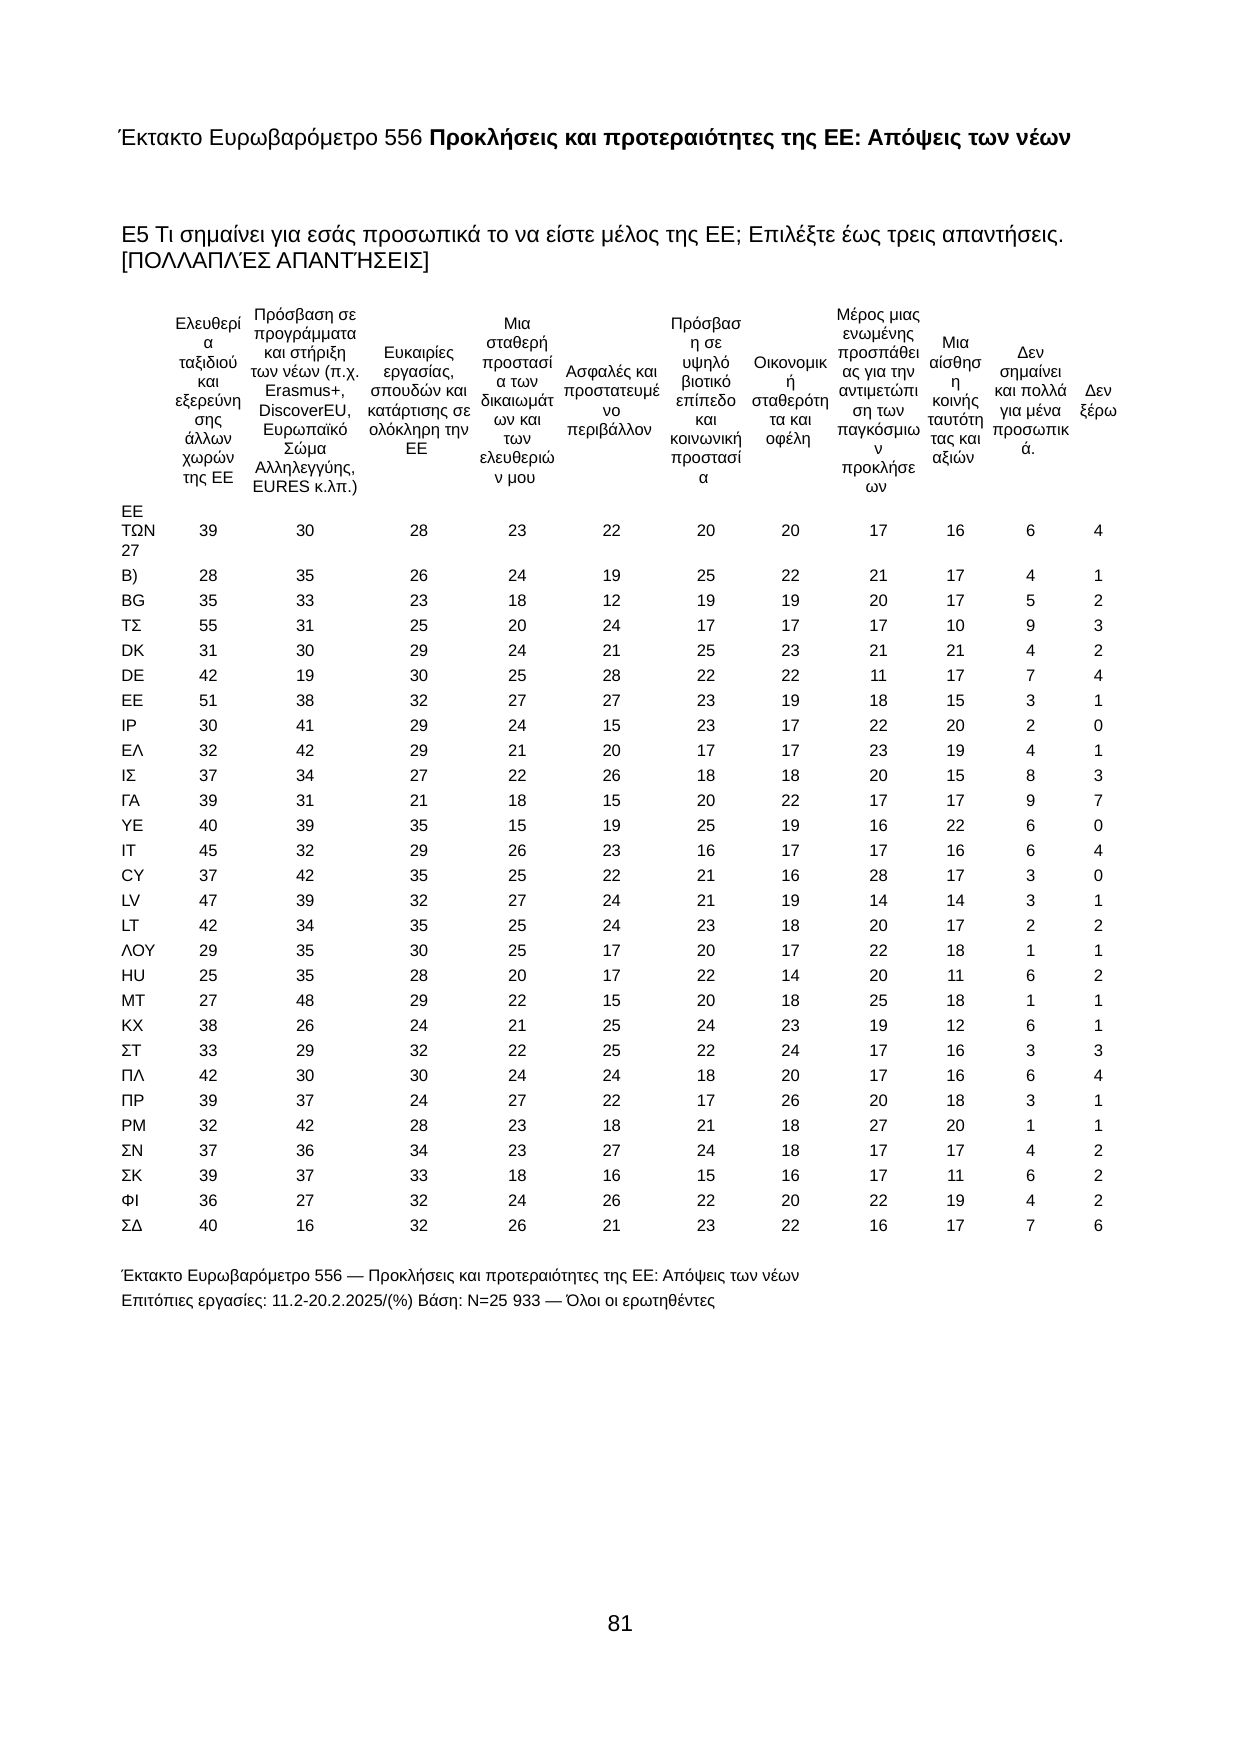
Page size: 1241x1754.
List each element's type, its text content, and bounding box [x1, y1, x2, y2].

table_cell 16 [924, 1063, 987, 1087]
table_cell Δεν σημαίνει και πολλά για μένα προσωπικά. [987, 302, 1074, 499]
table_cell 6 [987, 1063, 1074, 1087]
table_cell ΠΛ [118, 1063, 169, 1087]
table_cell [475, 1238, 559, 1262]
table_cell 23 [664, 688, 748, 712]
table_cell 18 [748, 1113, 833, 1137]
table_cell 25 [559, 1013, 664, 1037]
table_cell ΙΡ [118, 713, 169, 737]
table_cell Επιτόπιες εργασίες: 11.2-20.2.2025/(%) Βάση: N=25 933 — Όλοι οι ερωτηθέντες [118, 1288, 1122, 1312]
table_cell 17 [748, 938, 833, 962]
table_cell 4 [1074, 1063, 1122, 1087]
table_cell 19 [664, 588, 748, 612]
table_cell 30 [169, 713, 247, 737]
table_cell 2 [1074, 588, 1122, 612]
table_cell Έκτακτο Ευρωβαρόμετρο 556 — Προκλήσεις και προτεραιότητες της ΕΕ: Απόψεις των νέων [118, 1263, 1122, 1287]
table_cell 20 [924, 1113, 987, 1137]
table_cell 42 [169, 1063, 247, 1087]
table_cell 19 [559, 563, 664, 587]
table_cell 22 [559, 863, 664, 887]
table_cell [248, 277, 363, 302]
table_cell 25 [559, 1038, 664, 1062]
table_cell [169, 277, 247, 302]
table_cell 42 [248, 738, 363, 762]
table_cell 22 [559, 1088, 664, 1112]
table_cell 33 [169, 1038, 247, 1062]
table_cell 23 [475, 499, 559, 562]
table_cell Οικονομική σταθερότητα και οφέλη [748, 302, 833, 499]
table_cell 23 [748, 1013, 833, 1037]
table_cell 6 [987, 813, 1074, 837]
table_cell 32 [363, 688, 475, 712]
table_cell 28 [363, 963, 475, 987]
table_cell Ευκαιρίες εργασίας, σπουδών και κατάρτισης σε ολόκληρη την ΕΕ [363, 302, 475, 499]
table_cell 19 [748, 688, 833, 712]
table_cell 17 [833, 1138, 924, 1162]
table_cell 0 [1074, 863, 1122, 887]
table_cell 22 [833, 1188, 924, 1212]
table_cell 17 [924, 863, 987, 887]
table_cell 17 [924, 663, 987, 687]
table_cell 1 [1074, 1013, 1122, 1037]
table_cell 34 [248, 913, 363, 937]
table_cell 17 [833, 613, 924, 637]
table_cell 35 [363, 813, 475, 837]
table_cell 24 [664, 1138, 748, 1162]
table_cell 22 [475, 988, 559, 1012]
table_cell 36 [169, 1188, 247, 1212]
table_cell 1 [1074, 888, 1122, 912]
table_cell 18 [924, 938, 987, 962]
table_cell 8 [987, 763, 1074, 787]
table_cell 20 [664, 788, 748, 812]
table_cell 23 [475, 1113, 559, 1137]
table_cell 4 [987, 1138, 1074, 1162]
table_cell 20 [475, 613, 559, 637]
table_cell 30 [363, 938, 475, 962]
table_cell Ασφαλές και προστατευμένο περιβάλλον [559, 302, 664, 499]
table_cell 39 [248, 813, 363, 837]
table_cell [118, 302, 169, 499]
table_cell 1 [987, 988, 1074, 1012]
table_cell 16 [248, 1213, 363, 1237]
table_cell ΕΛ [118, 738, 169, 762]
table_cell 18 [748, 988, 833, 1012]
table_cell [169, 1238, 247, 1262]
table_cell ΦΙ [118, 1188, 169, 1212]
table_cell 22 [664, 963, 748, 987]
table_cell 15 [664, 1163, 748, 1187]
table_cell 18 [559, 1113, 664, 1137]
table_cell 22 [475, 763, 559, 787]
table_cell 55 [169, 613, 247, 637]
table_cell 25 [475, 938, 559, 962]
table_cell Μια αίσθηση κοινής ταυτότητας και αξιών [924, 302, 987, 499]
table_cell 15 [559, 713, 664, 737]
table_cell 15 [559, 988, 664, 1012]
table_cell 3 [1074, 763, 1122, 787]
table_cell 20 [559, 738, 664, 762]
table_cell 18 [475, 1163, 559, 1187]
table_cell 20 [833, 1088, 924, 1112]
table_cell 33 [248, 588, 363, 612]
table_cell 42 [169, 913, 247, 937]
table_cell 35 [248, 963, 363, 987]
table_cell 3 [987, 688, 1074, 712]
table_cell [924, 277, 987, 302]
table_cell 6 [987, 963, 1074, 987]
table_cell [248, 1238, 363, 1262]
table_cell 16 [833, 1213, 924, 1237]
table_cell [475, 277, 559, 302]
table_cell 6 [1074, 1213, 1122, 1237]
table_cell 19 [248, 663, 363, 687]
table_cell 25 [833, 988, 924, 1012]
table_cell 1 [987, 1113, 1074, 1137]
table_cell 37 [169, 1138, 247, 1162]
table_cell 24 [475, 1063, 559, 1087]
table_cell 6 [987, 499, 1074, 562]
table_cell 24 [475, 638, 559, 662]
table_cell 23 [559, 838, 664, 862]
table_cell HU [118, 963, 169, 987]
table_cell 27 [475, 1088, 559, 1112]
table_cell 18 [748, 913, 833, 937]
table_cell 17 [664, 613, 748, 637]
table_cell 32 [248, 838, 363, 862]
table_cell 31 [248, 613, 363, 637]
table_header Ε5 Τι σημαίνει για εσάς προσωπικά το να είστε μέλος της ΕΕ; Επιλέξτε έως τρεις απαντήσεις. [ΠΟΛΛΑΠΛΈΣ ΑΠΑΝΤΉΣΕΙΣ] [118, 218, 1122, 277]
table_cell 42 [248, 1113, 363, 1137]
table_cell 20 [833, 763, 924, 787]
table_cell 40 [169, 813, 247, 837]
table_cell [987, 277, 1074, 302]
table_cell 2 [1074, 638, 1122, 662]
table_cell 17 [833, 788, 924, 812]
table_cell 11 [924, 963, 987, 987]
table_cell 27 [475, 688, 559, 712]
table_cell 17 [748, 613, 833, 637]
table_cell 39 [169, 499, 247, 562]
table_cell 10 [924, 613, 987, 637]
table_cell 24 [559, 888, 664, 912]
table_cell 22 [475, 1038, 559, 1062]
table_cell 7 [987, 663, 1074, 687]
table_cell IT [118, 838, 169, 862]
table_cell 20 [833, 963, 924, 987]
table_cell Πρόσβαση σε υψηλό βιοτικό επίπεδο και κοινωνική προστασία [664, 302, 748, 499]
table_cell 38 [169, 1013, 247, 1037]
table_cell 23 [664, 913, 748, 937]
table_cell 28 [363, 1113, 475, 1137]
table_cell 37 [169, 863, 247, 887]
table_cell 21 [664, 863, 748, 887]
table_cell [363, 1238, 475, 1262]
table_cell 23 [363, 588, 475, 612]
table_cell 4 [1074, 838, 1122, 862]
table_cell 26 [475, 1213, 559, 1237]
table_cell 29 [363, 988, 475, 1012]
table_cell 17 [559, 963, 664, 987]
table_cell 24 [559, 613, 664, 637]
table_cell 16 [664, 838, 748, 862]
table_cell 20 [924, 713, 987, 737]
table_cell 16 [924, 838, 987, 862]
table_cell 39 [169, 1088, 247, 1112]
table_cell 20 [664, 499, 748, 562]
table_cell 19 [748, 888, 833, 912]
table_cell 20 [833, 588, 924, 612]
table_cell ΡΜ [118, 1113, 169, 1137]
table_cell ΕΕ ΤΩΝ 27 [118, 499, 169, 562]
table_cell 25 [475, 663, 559, 687]
table_cell 14 [924, 888, 987, 912]
table_cell 33 [363, 1163, 475, 1187]
table_cell 20 [475, 963, 559, 987]
table_cell 30 [248, 1063, 363, 1087]
table_cell 4 [987, 638, 1074, 662]
table_cell 22 [833, 938, 924, 962]
table_cell 22 [559, 499, 664, 562]
table_cell 29 [363, 838, 475, 862]
table_cell 3 [1074, 1038, 1122, 1062]
table_cell 37 [248, 1088, 363, 1112]
table_cell 1 [1074, 1113, 1122, 1137]
table_cell 21 [664, 888, 748, 912]
table_cell 4 [1074, 663, 1122, 687]
table_cell 18 [475, 588, 559, 612]
table_cell 32 [363, 1188, 475, 1212]
table_cell 24 [559, 1063, 664, 1087]
table_cell 22 [833, 713, 924, 737]
table_cell 28 [833, 863, 924, 887]
table_cell [833, 277, 924, 302]
table_cell CY [118, 863, 169, 887]
table_cell DK [118, 638, 169, 662]
table_cell Δεν ξέρω [1074, 302, 1122, 499]
table_cell 26 [363, 563, 475, 587]
table_cell DE [118, 663, 169, 687]
table_cell 21 [833, 563, 924, 587]
table_cell 31 [248, 788, 363, 812]
table_cell 35 [363, 913, 475, 937]
table_cell 17 [924, 588, 987, 612]
table_cell 16 [748, 1163, 833, 1187]
table_cell 29 [363, 738, 475, 762]
table_cell 12 [924, 1013, 987, 1037]
table_cell 35 [248, 563, 363, 587]
table_cell 25 [664, 813, 748, 837]
table_cell 22 [748, 563, 833, 587]
table_cell 4 [987, 563, 1074, 587]
table_cell 29 [248, 1038, 363, 1062]
table_cell Πρόσβαση σε προγράμματα και στήριξη των νέων (π.χ. Erasmus+, DiscoverEU, Ευρωπαϊκό Σώμα Αλληλεγγύης, EURES κ.λπ.) [248, 302, 363, 499]
table_cell 25 [664, 563, 748, 587]
table_cell 18 [748, 763, 833, 787]
table_cell 19 [833, 1013, 924, 1037]
table_cell 1 [1074, 738, 1122, 762]
table_cell 9 [987, 613, 1074, 637]
table_cell 17 [833, 1163, 924, 1187]
table_cell 40 [169, 1213, 247, 1237]
table_cell 20 [748, 499, 833, 562]
table_cell 1 [1074, 1088, 1122, 1112]
table_cell 48 [248, 988, 363, 1012]
table_cell 26 [559, 1188, 664, 1212]
table_cell 15 [924, 688, 987, 712]
table_cell 1 [1074, 988, 1122, 1012]
table_cell 21 [559, 1213, 664, 1237]
table_cell 17 [664, 1088, 748, 1112]
table_cell 17 [748, 713, 833, 737]
table_cell 42 [248, 863, 363, 887]
table_cell 17 [748, 738, 833, 762]
table_cell 26 [559, 763, 664, 787]
table_cell 36 [248, 1138, 363, 1162]
table_cell 20 [748, 1188, 833, 1212]
table_cell 4 [987, 1188, 1074, 1212]
table_cell 24 [363, 1088, 475, 1112]
table_cell 12 [559, 588, 664, 612]
table_cell 29 [363, 713, 475, 737]
table_cell 29 [169, 938, 247, 962]
table_cell 22 [748, 1213, 833, 1237]
table_cell [559, 1238, 664, 1262]
table_cell 16 [833, 813, 924, 837]
table_cell 15 [924, 763, 987, 787]
table_cell ΣΔ [118, 1213, 169, 1237]
table_cell 1 [987, 938, 1074, 962]
table_cell 15 [559, 788, 664, 812]
table_cell 32 [363, 1213, 475, 1237]
table_cell 17 [559, 938, 664, 962]
table_cell [1074, 277, 1122, 302]
table_cell 22 [924, 813, 987, 837]
table_cell 17 [924, 563, 987, 587]
table_cell 20 [833, 913, 924, 937]
table_cell 25 [664, 638, 748, 662]
table_cell 30 [248, 638, 363, 662]
table_cell 18 [664, 1063, 748, 1087]
table_cell ΣΤ [118, 1038, 169, 1062]
table_cell 27 [248, 1188, 363, 1212]
table_cell 23 [664, 1213, 748, 1237]
table_cell 21 [559, 638, 664, 662]
table_cell ΜΤ [118, 988, 169, 1012]
table_cell 9 [987, 788, 1074, 812]
table_cell 2 [987, 713, 1074, 737]
table_cell 16 [924, 499, 987, 562]
table_cell 29 [363, 638, 475, 662]
table_cell 27 [363, 763, 475, 787]
table_cell [748, 277, 833, 302]
table_cell 27 [169, 988, 247, 1012]
table_cell Μέρος μιας ενωμένης προσπάθειας για την αντιμετώπιση των παγκόσμιων προκλήσεων [833, 302, 924, 499]
table_cell 27 [833, 1113, 924, 1137]
table_cell [833, 1238, 924, 1262]
table_cell Β) [118, 563, 169, 587]
table_cell 28 [363, 499, 475, 562]
table_cell LT [118, 913, 169, 937]
table_cell 3 [987, 1038, 1074, 1062]
table_cell 0 [1074, 713, 1122, 737]
table_cell Ελευθερία ταξιδιού και εξερεύνησης άλλων χωρών της ΕΕ [169, 302, 247, 499]
table_cell [1074, 1238, 1122, 1262]
table_cell 38 [248, 688, 363, 712]
table_cell 17 [924, 1213, 987, 1237]
table_cell ΣΚ [118, 1163, 169, 1187]
table_cell 22 [664, 1038, 748, 1062]
table_cell 1 [1074, 688, 1122, 712]
table_cell 11 [924, 1163, 987, 1187]
table_cell 3 [987, 863, 1074, 887]
table_cell 17 [924, 913, 987, 937]
table_cell 17 [833, 1038, 924, 1062]
table_cell 4 [987, 738, 1074, 762]
table_cell 24 [475, 1188, 559, 1212]
table_cell LV [118, 888, 169, 912]
table_cell 27 [559, 1138, 664, 1162]
table_cell 2 [1074, 1163, 1122, 1187]
table_cell 28 [169, 563, 247, 587]
table_cell 51 [169, 688, 247, 712]
table_cell 23 [475, 1138, 559, 1162]
table_cell 30 [363, 663, 475, 687]
table_cell 2 [1074, 963, 1122, 987]
table_cell ΓΑ [118, 788, 169, 812]
table_cell 21 [833, 638, 924, 662]
table_cell [664, 1238, 748, 1262]
table_cell 41 [248, 713, 363, 737]
table_cell 1 [1074, 563, 1122, 587]
table_cell 18 [475, 788, 559, 812]
table_cell 7 [987, 1213, 1074, 1237]
table_cell 6 [987, 1163, 1074, 1187]
table_cell 47 [169, 888, 247, 912]
table_cell 16 [559, 1163, 664, 1187]
table_cell [664, 277, 748, 302]
table_cell 24 [748, 1038, 833, 1062]
table_cell 3 [1074, 613, 1122, 637]
table_cell 45 [169, 838, 247, 862]
table_cell 19 [559, 813, 664, 837]
table_cell 19 [748, 588, 833, 612]
table_cell 23 [664, 713, 748, 737]
table_cell 3 [987, 888, 1074, 912]
table_cell 39 [169, 1163, 247, 1187]
table_cell 17 [833, 1063, 924, 1087]
table_cell 35 [169, 588, 247, 612]
table_cell 21 [363, 788, 475, 812]
table_cell 21 [475, 738, 559, 762]
table_cell 18 [664, 763, 748, 787]
table_cell 31 [169, 638, 247, 662]
table_cell 30 [248, 499, 363, 562]
table_cell 30 [363, 1063, 475, 1087]
table_cell 2 [1074, 913, 1122, 937]
table_cell 34 [248, 763, 363, 787]
table_cell 4 [1074, 499, 1122, 562]
table_cell 25 [475, 863, 559, 887]
table_cell 39 [248, 888, 363, 912]
table_cell 23 [748, 638, 833, 662]
table_cell 16 [748, 863, 833, 887]
table_cell ΣΝ [118, 1138, 169, 1162]
table_cell 15 [475, 813, 559, 837]
table_cell 37 [248, 1163, 363, 1187]
table_cell 6 [987, 838, 1074, 862]
table_cell 14 [748, 963, 833, 987]
table_cell 32 [363, 1038, 475, 1062]
table_cell 18 [833, 688, 924, 712]
table_cell 26 [248, 1013, 363, 1037]
table_cell 22 [664, 663, 748, 687]
table_cell ΛΟΥ [118, 938, 169, 962]
table_cell 20 [664, 988, 748, 1012]
table_cell [118, 277, 169, 302]
table_cell 24 [475, 563, 559, 587]
table_cell 25 [363, 613, 475, 637]
table_cell [924, 1238, 987, 1262]
table_cell 6 [987, 1013, 1074, 1037]
table_cell 24 [664, 1013, 748, 1037]
table_cell 26 [475, 838, 559, 862]
table_cell 11 [833, 663, 924, 687]
table_cell 17 [833, 838, 924, 862]
table_cell ΤΣ [118, 613, 169, 637]
table_cell 7 [1074, 788, 1122, 812]
table_cell 25 [475, 913, 559, 937]
table_cell 24 [559, 913, 664, 937]
table_cell 20 [748, 1063, 833, 1087]
table_cell [987, 1238, 1074, 1262]
table_cell BG [118, 588, 169, 612]
table_cell 22 [748, 663, 833, 687]
table_cell 39 [169, 788, 247, 812]
table_cell 19 [924, 1188, 987, 1212]
table_cell 5 [987, 588, 1074, 612]
table_cell 37 [169, 763, 247, 787]
table_cell 35 [363, 863, 475, 887]
table_cell 26 [748, 1088, 833, 1112]
table_cell 22 [664, 1188, 748, 1212]
table_cell 2 [1074, 1138, 1122, 1162]
table_cell ΠΡ [118, 1088, 169, 1112]
table_cell 24 [475, 713, 559, 737]
table_cell ΚΧ [118, 1013, 169, 1037]
table_cell 18 [924, 1088, 987, 1112]
table_cell 0 [1074, 813, 1122, 837]
table_cell 1 [1074, 938, 1122, 962]
table_cell ΙΣ [118, 763, 169, 787]
table_cell 21 [475, 1013, 559, 1037]
table_cell 18 [924, 988, 987, 1012]
table_cell Μια σταθερή προστασία των δικαιωμάτων και των ελευθεριών μου [475, 302, 559, 499]
table_cell 24 [363, 1013, 475, 1037]
table_cell 17 [664, 738, 748, 762]
table_cell 25 [169, 963, 247, 987]
table_cell 32 [169, 738, 247, 762]
table_cell 21 [664, 1113, 748, 1137]
table_cell ΥΕ [118, 813, 169, 837]
table_cell 18 [748, 1138, 833, 1162]
table_cell 21 [924, 638, 987, 662]
table_cell 14 [833, 888, 924, 912]
table_cell 35 [248, 938, 363, 962]
table_cell 32 [169, 1113, 247, 1137]
table_cell 2 [1074, 1188, 1122, 1212]
table_cell 19 [748, 813, 833, 837]
table_cell 19 [924, 738, 987, 762]
table_cell [559, 277, 664, 302]
table_cell 23 [833, 738, 924, 762]
table_cell 16 [924, 1038, 987, 1062]
table_cell [118, 1238, 169, 1262]
table_cell 32 [363, 888, 475, 912]
table_cell 20 [664, 938, 748, 962]
table_cell [363, 277, 475, 302]
table_cell 34 [363, 1138, 475, 1162]
table_cell ΕΕ [118, 688, 169, 712]
table_cell [748, 1238, 833, 1262]
table_cell 28 [559, 663, 664, 687]
table_cell 17 [924, 1138, 987, 1162]
table_cell 42 [169, 663, 247, 687]
table_cell 27 [475, 888, 559, 912]
table_cell 3 [987, 1088, 1074, 1112]
table_cell 17 [748, 838, 833, 862]
table_cell 17 [833, 499, 924, 562]
table_cell 17 [924, 788, 987, 812]
table_cell 22 [748, 788, 833, 812]
table_cell 2 [987, 913, 1074, 937]
table_cell 27 [559, 688, 664, 712]
